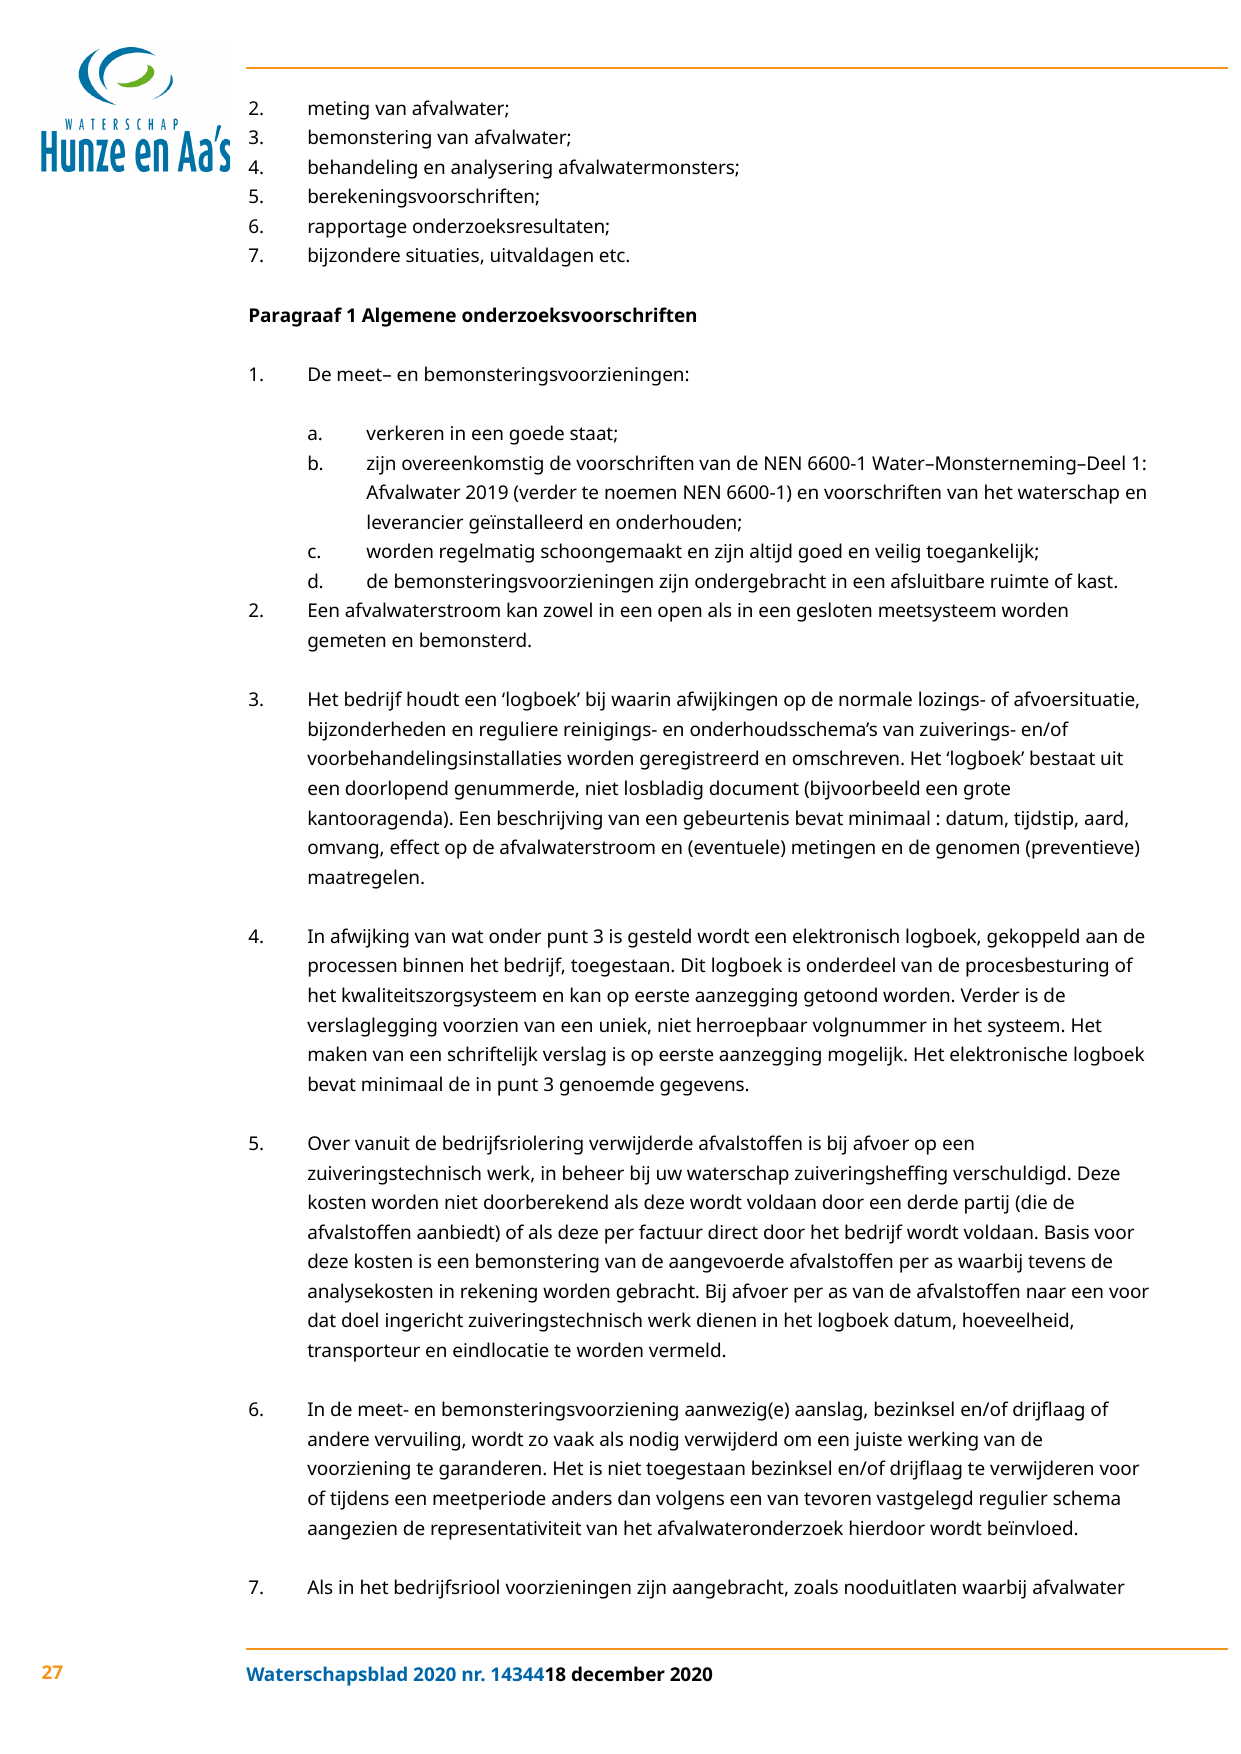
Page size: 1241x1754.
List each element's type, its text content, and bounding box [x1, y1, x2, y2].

list Het bedrijf houdt een ‘logboek’ bij waarin afwijkingen op de normale lozings- of afvoersituatie, bijzonderheden en reguliere reinigings- en onderhoudsschema’s van zuiverings- en/of voorbehandelingsinstallaties worden geregistreerd en omschreven. Het ‘logboek’ bestaat uit een doorlopend genummerde, niet losbladig document (bijvoorbeeld een grote kantooragenda). Een beschrijving van een gebeurtenis bevat minimaal : datum, tijdstip, aard, omvang, effect op de afvalwaterstroom en (eventuele) metingen en de genomen (preventieve) maatregelen. [248, 686, 1152, 890]
list In afwijking van wat onder punt 3 is gesteld wordt een elektronisch logboek, gekoppeld aan de processen binnen het bedrijf, toegestaan. Dit logboek is onderdeel van de procesbesturing of het kwaliteitszorgsysteem en kan op eerste aanzegging getoond worden. Verder is de verslaglegging voorzien van een uniek, niet herroepbaar volgnummer in het systeem. Het maken van een schriftelijk verslag is op eerste aanzegging mogelijk. Het elektronische logboek bevat minimaal de in punt 3 genoemde gegevens. [248, 923, 1152, 1097]
list bijzondere situaties, uitvaldagen etc. [248, 243, 1152, 268]
list Over vanuit de bedrijfsriolering verwijderde afvalstoffen is bij afvoer op een zuiveringstechnisch werk, in beheer bij uw waterschap zuiveringsheffing verschuldigd. Deze kosten worden niet doorberekend als deze wordt voldaan door een derde partij (die de afvalstoffen aanbiedt) of als deze per factuur direct door het bedrijf wordt voldaan. Basis voor deze kosten is een bemonstering van de aangevoerde afvalstoffen per as waarbij tevens de analysekosten in rekening worden gebracht. Bij afvoer per as van de afvalstoffen naar een voor dat doel ingericht zuiveringstechnisch werk dienen in het logboek datum, hoeveelheid, transporteur en eindlocatie te worden vermeld. [248, 1130, 1152, 1363]
list berekeningsvoorschriften; [248, 183, 1152, 209]
list zijn overeenkomstig de voorschriften van de NEN 6600-1 Water–Monsterneming–Deel 1: Afvalwater 2019 (verder te noemen NEN 6600-1) en voorschriften van het waterschap en leverancier geïnstalleerd en onderhouden; [307, 450, 1152, 535]
text Paragraaf 1 Algemene onderzoeksvoorschriften [248, 302, 1152, 328]
list bemonstering van afvalwater; [248, 124, 1152, 150]
list verkeren in een goede staat; [307, 420, 1152, 446]
list worden regelmatig schoongemaakt en zijn altijd goed en veilig toegankelijk; [307, 538, 1152, 564]
list In de meet- en bemonsteringsvoorziening aanwezig(e) aanslag, bezinksel en/of drijflaag of andere vervuiling, wordt zo vaak als nodig verwijderd om een juiste werking van de voorziening te garanderen. Het is niet toegestaan bezinksel en/of drijflaag te verwijderen voor of tijdens een meetperiode anders dan volgens een van tevoren vastgelegd regulier schema aangezien de representativiteit van het afvalwateronderzoek hierdoor wordt beïnvloed. [248, 1396, 1152, 1541]
list de bemonsteringsvoorzieningen zijn ondergebracht in een afsluitbare ruimte of kast. [307, 568, 1152, 594]
list Als in het bedrijfsriool voorzieningen zijn aangebracht, zoals nooduitlaten waarbij afvalwater [248, 1574, 1152, 1600]
picture [226, 145, 231, 156]
picture [47, 154, 51, 172]
list Een afvalwaterstroom kan zowel in een open als in een gesloten meetsysteem worden gemeten en bemonsterd. [248, 598, 1152, 653]
list meting van afvalwater; [248, 95, 1152, 121]
picture [183, 163, 191, 172]
picture [41, 47, 231, 172]
list rapportage onderzoeksresultaten; [248, 213, 1152, 239]
list De meet– en bemonsteringsvoorzieningen: [248, 361, 1152, 387]
list behandeling en analysering afvalwatermonsters; [248, 154, 1152, 180]
